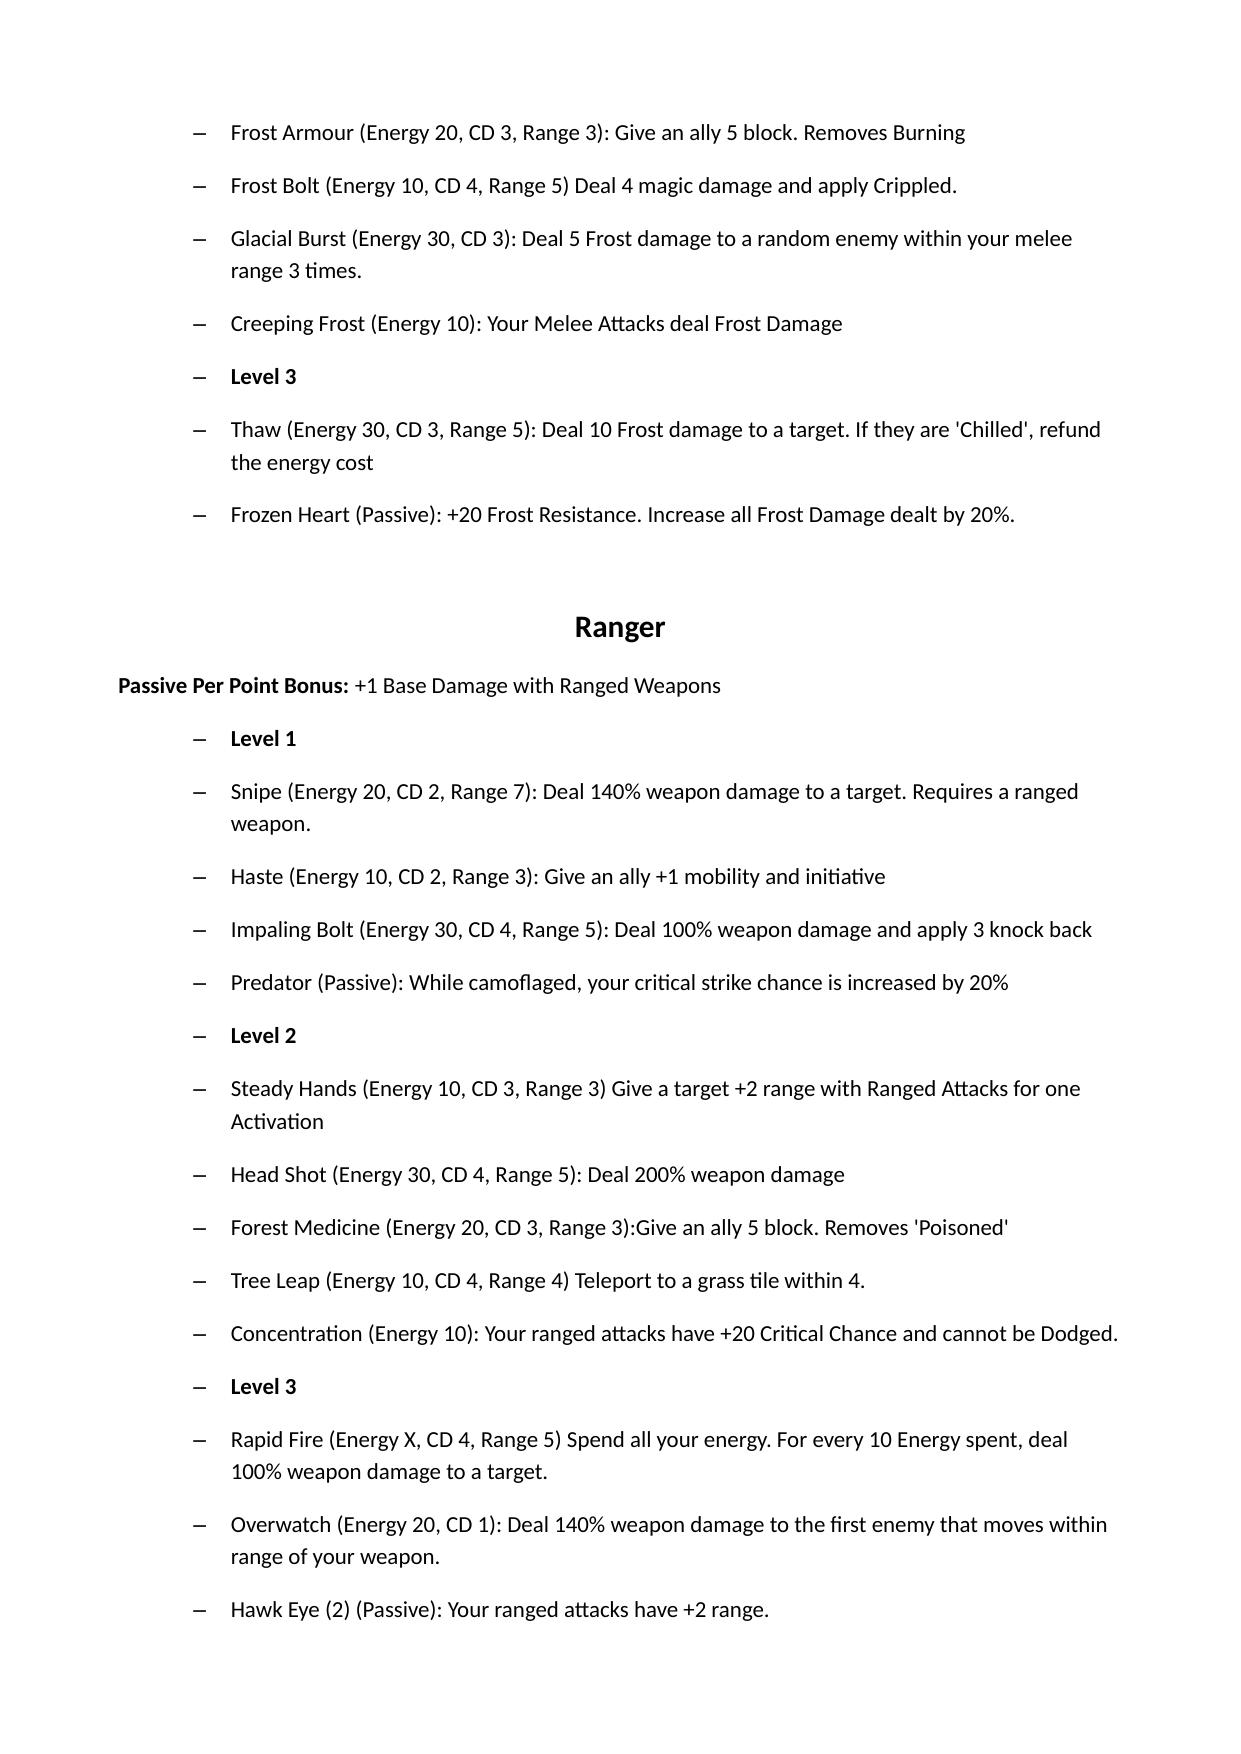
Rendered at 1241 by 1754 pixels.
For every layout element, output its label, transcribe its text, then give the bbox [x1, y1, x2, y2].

list Concentration (Energy 10): Your ranged attacks have +20 Critical Chance and cannot be Dodged. [193, 1319, 1122, 1347]
list Rapid Fire (Energy X, CD 4, Range 5) Spend all your energy. For every 10 Energy spent, deal 100% weapon damage to a target. [193, 1425, 1122, 1485]
list Glacial Burst (Energy 30, CD 3): Deal 5 Frost damage to a random enemy within your melee range 3 times. [193, 224, 1122, 284]
list Level 2 [193, 1022, 1122, 1049]
list Steady Hands (Energy 10, CD 3, Range 3) Give a target +2 range with Ranged Attacks for one Activation [193, 1074, 1122, 1135]
list Impaling Bolt (Energy 30, CD 4, Range 5): Deal 100% weapon damage and apply 3 knock back [193, 916, 1122, 943]
list Creeping Frost (Energy 10): Your Melee Attacks deal Frost Damage [193, 309, 1122, 337]
list Overwatch (Energy 20, CD 1): Deal 140% weapon damage to the first enemy that moves within range of your weapon. [193, 1510, 1122, 1570]
list Tree Leap (Energy 10, CD 4, Range 4) Teleport to a grass tile within 4. [193, 1266, 1122, 1294]
list Forest Medicine (Energy 20, CD 3, Range 3):Give an ally 5 block. Removes 'Poisoned' [193, 1213, 1122, 1241]
list Frost Armour (Energy 20, CD 3, Range 3): Give an ally 5 block. Removes Burning [193, 118, 1122, 146]
list Frozen Heart (Passive): +20 Frost Resistance. Increase all Frost Damage dealt by 20%. [193, 501, 1122, 529]
list Frost Bolt (Energy 10, CD 4, Range 5) Deal 4 magic damage and apply Crippled. [193, 171, 1122, 199]
list Level 3 [193, 1372, 1122, 1400]
text Passive Per Point Bonus: +1 Base Damage with Ranged Weapons [118, 671, 1122, 699]
list Snipe (Energy 20, CD 2, Range 7): Deal 140% weapon damage to a target. Requires a ranged weapon. [193, 777, 1122, 837]
text Ranger [118, 607, 1122, 645]
list Head Shot (Energy 30, CD 4, Range 5): Deal 200% weapon damage [193, 1160, 1122, 1188]
list Thaw (Energy 30, CD 3, Range 5): Deal 10 Frost damage to a target. If they are 'Chilled', refund the energy cost [193, 415, 1122, 476]
list Level 3 [193, 362, 1122, 390]
list Predator (Passive): While camoflaged, your critical strike chance is increased by 20% [193, 968, 1122, 997]
list Haste (Energy 10, CD 2, Range 3): Give an ally +1 mobility and initiative [193, 862, 1122, 891]
list Level 1 [193, 724, 1122, 752]
list Hawk Eye (2) (Passive): Your ranged attacks have +2 range. [193, 1595, 1122, 1623]
